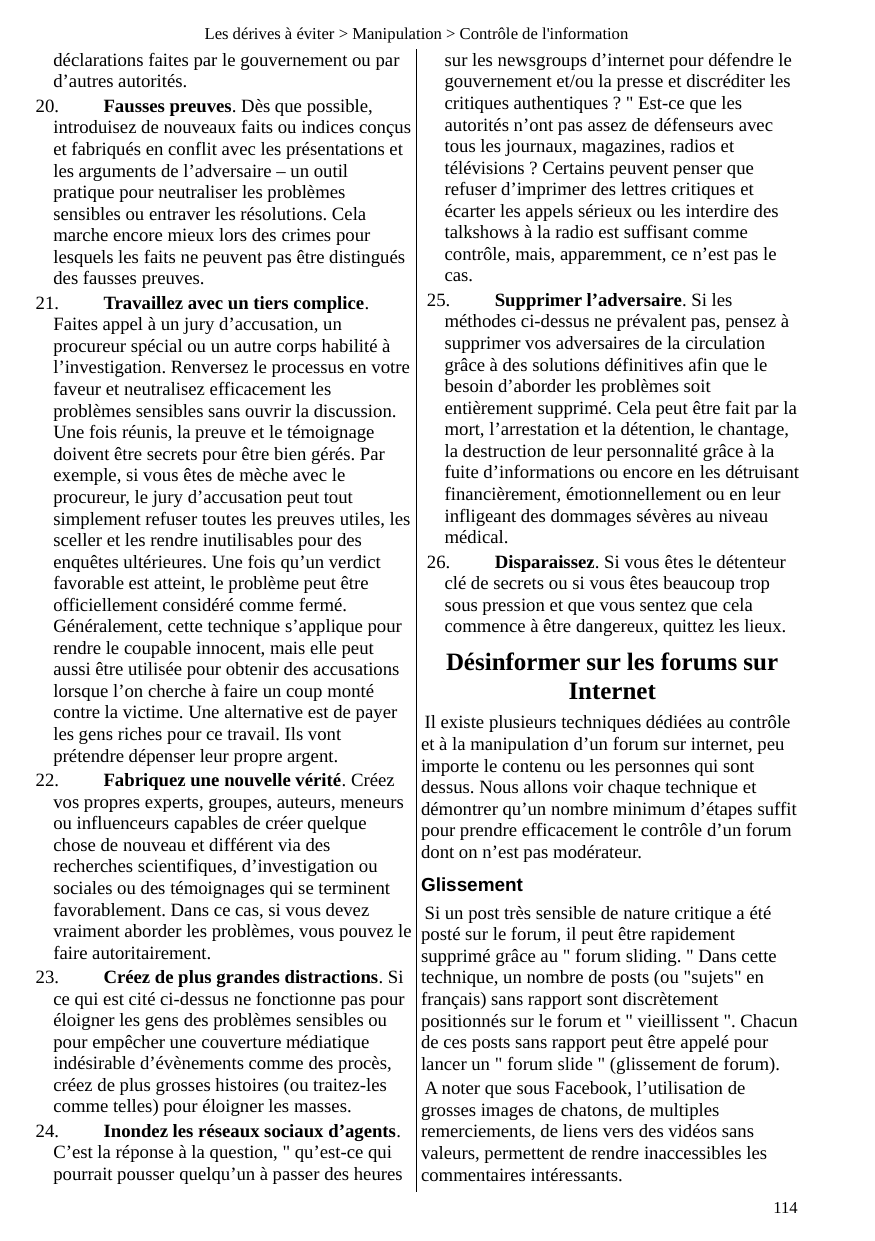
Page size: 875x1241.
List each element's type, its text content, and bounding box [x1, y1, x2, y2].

list sur les newsgroups d’internet pour défendre le gouvernement et/ou la presse et discréditer les critiques authentiques ? " Est-ce que les autorités n’ont pas assez de défenseurs avec tous les journaux, magazines, radios et télévisions ? Certains peuvent penser que refuser d’imprimer des lettres critiques et écarter les appels sérieux ou les interdire des talkshows à la radio est suffisant comme contrôle, mais, apparemment, ce n’est pas le cas. [427, 49, 803, 286]
list déclarations faites par le gouvernement ou par d’autres autorités. [35, 49, 412, 92]
text Il existe plusieurs techniques dédiées au contrôle et à la manipulation d’un forum sur internet, peu importe le contenu ou les personnes qui sont dessus. Nous allons voir chaque technique et démontrer qu’un nombre minimum d’étapes suffit pour prendre efficacement le contrôle d’un forum dont on n’est pas modérateur. [421, 711, 803, 862]
list Fausses preuves. Dès que possible, introduisez de nouveaux faits ou indices conçus et fabriqués en conflit avec les présentations et les arguments de l’adversaire – un outil pratique pour neutraliser les problèmes sensibles ou entraver les résolutions. Cela marche encore mieux lors des crimes pour lesquels les faits ne peuvent pas être distingués des fausses preuves. [35, 95, 412, 289]
list Fabriquez une nouvelle vérité. Créez vos propres experts, groupes, auteurs, meneurs ou influenceurs capables de créer quelque chose de nouveau et différent via des recherches scientifiques, d’investigation ou sociales ou des témoignages qui se terminent favorablement. Dans ce cas, si vous devez vraiment aborder les problèmes, vous pouvez le faire autoritairement. [35, 769, 412, 963]
subtitle Désinformer sur les forums sur Internet [421, 647, 803, 705]
list Travaillez avec un tiers complice. Faites appel à un jury d’accusation, un procureur spécial ou un autre corps habilité à l’investigation. Renversez le processus en votre faveur et neutralisez efficacement les problèmes sensibles sans ouvrir la discussion. Une fois réunis, la preuve et le témoignage doivent être secrets pour être bien gérés. Par exemple, si vous êtes de mèche avec le procureur, le jury d’accusation peut tout simplement refuser toutes les preuves utiles, les sceller et les rendre inutilisables pour des enquêtes ultérieures. Une fois qu’un verdict favorable est atteint, le problème peut être officiellement considéré comme fermé. Généralement, cette technique s’applique pour rendre le coupable innocent, mais elle peut aussi être utilisée pour obtenir des accusations lorsque l’on cherche à faire un coup monté contre la victime. Une alternative est de payer les gens riches pour ce travail. Ils vont prétendre dépenser leur propre argent. [35, 292, 412, 766]
list Inondez les réseaux sociaux d’agents. C’est la réponse à la question, " qu’est-ce qui pourrait pousser quelqu’un à passer des heures [35, 1120, 412, 1184]
list Disparaissez. Si vous êtes le détenteur clé de secrets ou si vous êtes beaucoup trop sous pression et que vous sentez que cela commence à être dangereux, quittez les lieux. [427, 551, 803, 637]
text A noter que sous Facebook, l’utilisation de grosses images de chatons, de multiples remerciements, de liens vers des vidéos sans valeurs, permettent de rendre inaccessibles les commentaires intéressants. [421, 1077, 803, 1185]
list Supprimer l’adversaire. Si les méthodes ci-dessus ne prévalent pas, pensez à supprimer vos adversaires de la circulation grâce à des solutions définitives afin que le besoin d’aborder les problèmes soit entièrement supprimé. Cela peut être fait par la mort, l’arrestation et la détention, le chantage, la destruction de leur personnalité grâce à la fuite d’informations ou encore en les détruisant financièrement, émotionnellement ou en leur infligeant des dommages sévères au niveau médical. [427, 289, 803, 548]
subtitle Glissement [421, 874, 803, 896]
list Créez de plus grandes distractions. Si ce qui est cité ci-dessus ne fonctionne pas pour éloigner les gens des problèmes sensibles ou pour empêcher une couverture médiatique indésirable d’évènements comme des procès, créez de plus grosses histoires (ou traitez-les comme telles) pour éloigner les masses. [35, 966, 412, 1117]
text Si un post très sensible de nature critique a été posté sur le forum, il peut être rapidement supprimé grâce au " forum sliding. " Dans cette technique, un nombre de posts (ou "sujets" en français) sans rapport sont discrètement positionnés sur le forum et " vieillissent ". Chacun de ces posts sans rapport peut être appelé pour lancer un " forum slide " (glissement de forum). [421, 902, 803, 1074]
